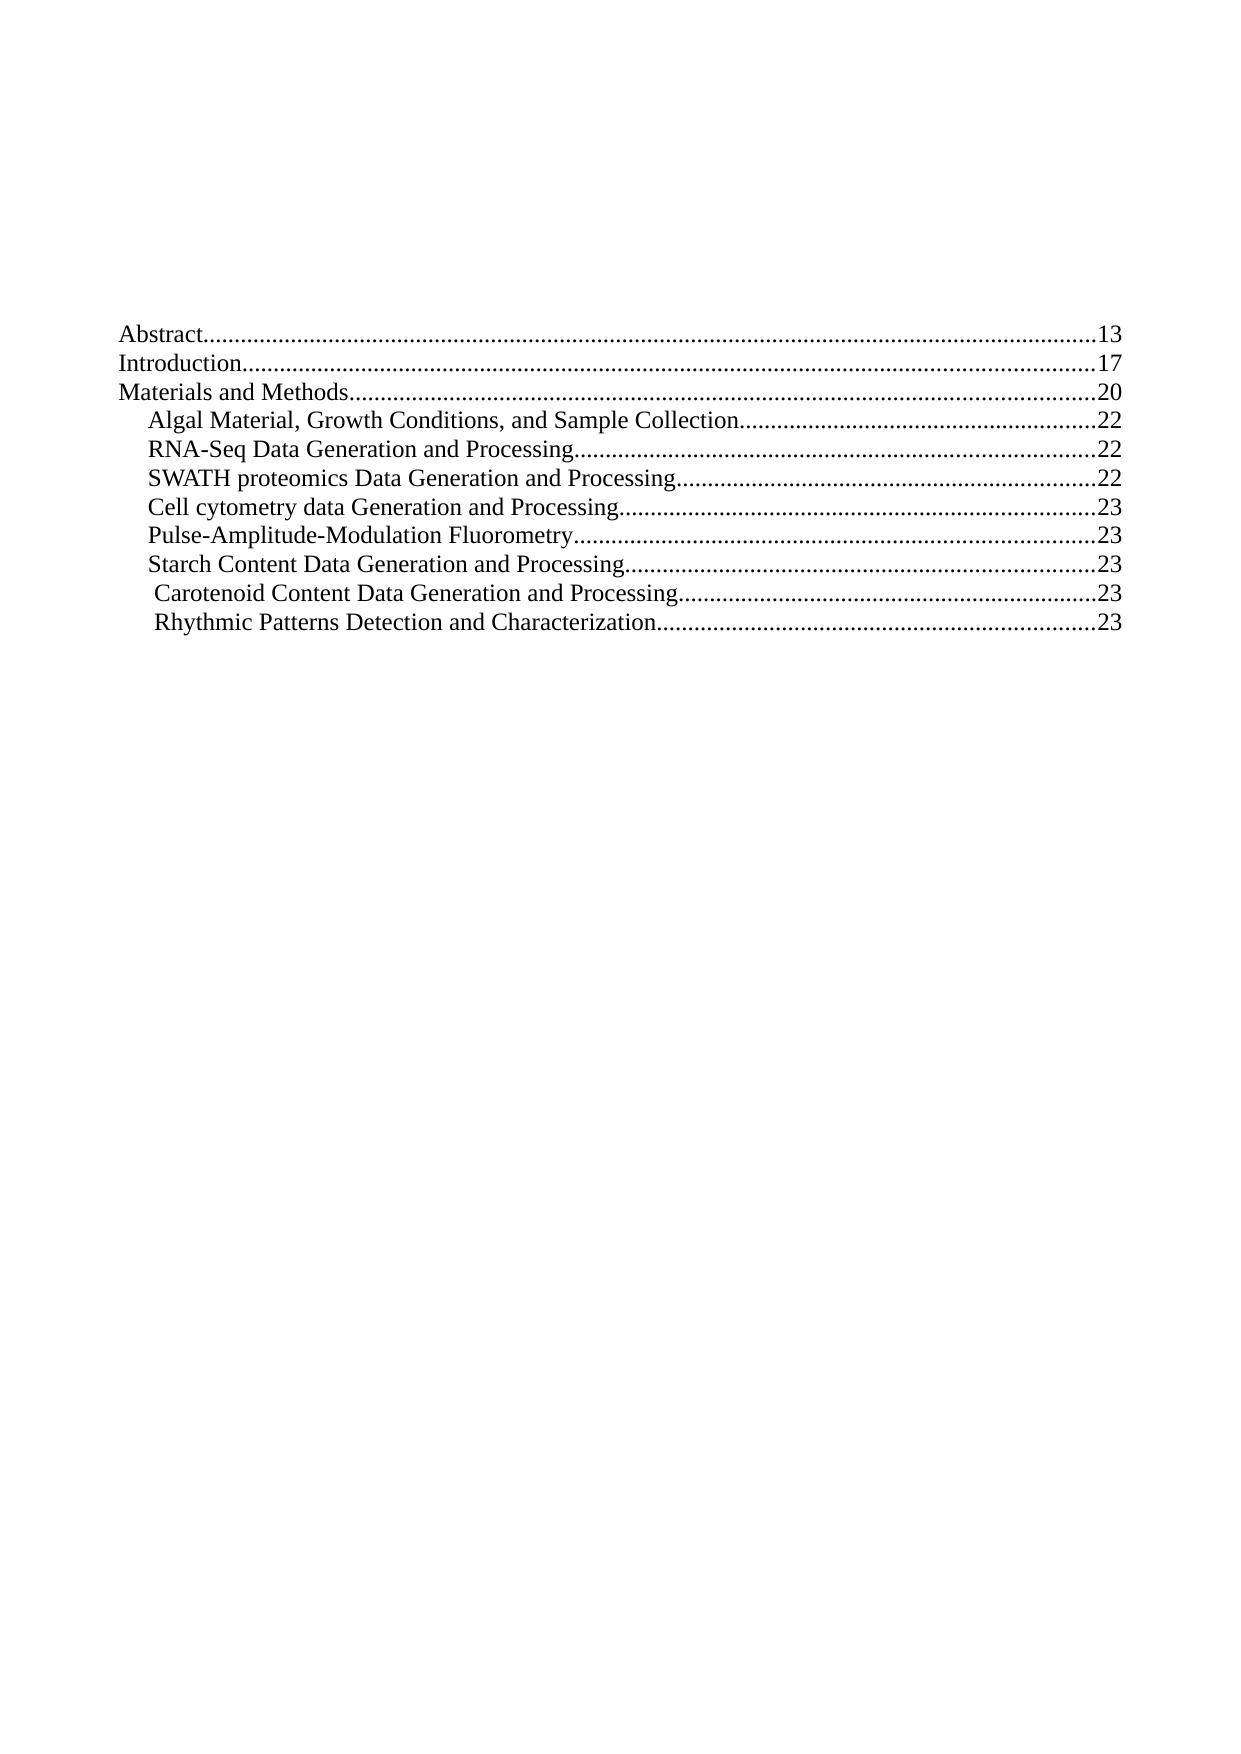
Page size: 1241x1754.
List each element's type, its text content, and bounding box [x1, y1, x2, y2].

text Materials and Methods 20 [118, 377, 1122, 405]
text Pulse-Amplitude-Modulation Fluorometry 23 [148, 520, 1122, 549]
text RNA-Seq Data Generation and Processing 22 [148, 434, 1122, 463]
text SWATH proteomics Data Generation and Processing 22 [148, 463, 1122, 492]
text Algal Material, Growth Conditions, and Sample Collection 22 [148, 405, 1122, 434]
text Introduction 17 [118, 348, 1122, 377]
text Abstract 13 [118, 319, 1122, 348]
text Starch Content Data Generation and Processing 23 [148, 549, 1122, 578]
text Rhythmic Patterns Detection and Characterization 23 [148, 607, 1122, 635]
text Cell cytometry data Generation and Processing 23 [148, 492, 1122, 520]
text Carotenoid Content Data Generation and Processing 23 [148, 578, 1122, 607]
